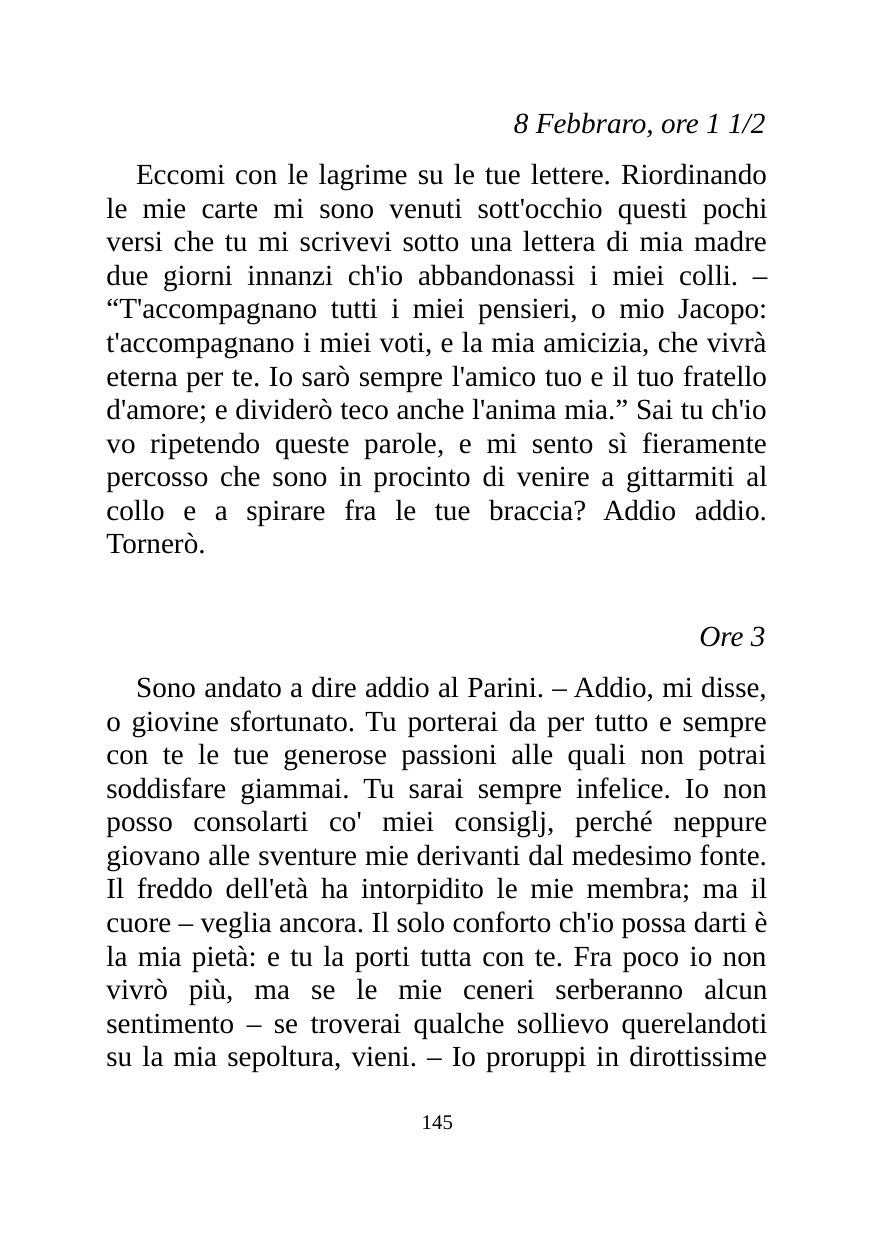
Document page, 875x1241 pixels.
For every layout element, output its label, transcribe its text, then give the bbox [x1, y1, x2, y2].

text 8 Febbraro, ore 1 1/2 [106, 106, 768, 140]
text Ore 3 [106, 619, 768, 653]
text Eccomi con le lagrime su le tue lettere. Riordinando le mie carte mi sono venuti sott'occhio questi pochi versi che tu mi scrivevi sotto una lettera di mia madre due giorni innanzi ch'io abbandonassi i miei colli. – “T'accompagnano tutti i miei pensieri, o mio Jacopo: t'accompagnano i miei voti, e la mia amicizia, che vivrà eterna per te. Io sarò sempre l'amico tuo e il tuo fratello d'amore; e dividerò teco anche l'anima mia.” Sai tu ch'io vo ripetendo queste parole, e mi sento sì fieramente percosso che sono in procinto di venire a gittarmiti al collo e a spirare fra le tue braccia? Addio addio. Tornerò. [106, 157, 768, 560]
text Sono andato a dire addio al Parini. – Addio, mi disse, o giovine sfortunato. Tu porterai da per tutto e sempre con te le tue generose passioni alle quali non potrai soddisfare giammai. Tu sarai sempre infelice. Io non posso consolarti co' miei consiglj, perché neppure giovano alle sventure mie derivanti dal medesimo fonte. Il freddo dell'età ha intorpidito le mie membra; ma il cuore – veglia ancora. Il solo conforto ch'io possa darti è la mia pietà: e tu la porti tutta con te. Fra poco io non vivrò più, ma se le mie ceneri serberanno alcun sentimento – se troverai qualche sollievo querelandoti su la mia sepoltura, vieni. – Io proruppi in dirottissime [106, 670, 768, 1073]
